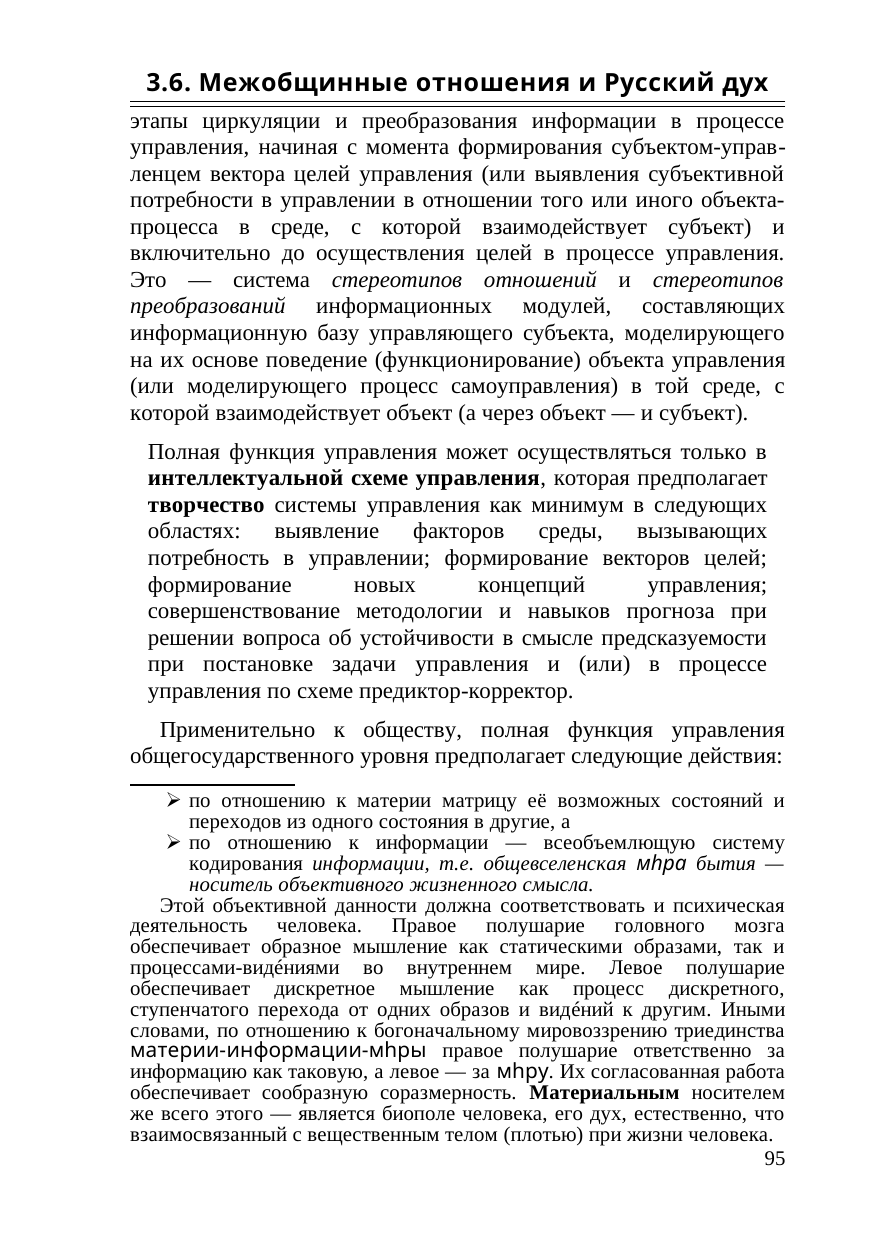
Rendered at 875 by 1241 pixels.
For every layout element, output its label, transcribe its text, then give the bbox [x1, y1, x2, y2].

text Этой объективной данности должна соответствовать и психическая деятельность человека. Правое полушарие головного мозга обеспечивает образное мышление как статическими образами, так и процессами-видéни­ями во внутреннем мире. Левое полушарие обеспечивает дискретное мышление как процесс дискретного, ступенчатого перехода от одних образов и видéний к другим. Иными словами, по отношению к богоначальному мировоззрению триединства материи-информации-мhры правое полушарие ответственно за информацию как таковую, а левое — за мhру. Их согласованная работа обеспечивает сообразную соразмерность. Материальным носителем же всего этого — является биополе человека, его дух, естественно, что взаимосвязанный с вещественным телом (плотью) при жизни человека. [130, 895, 785, 1145]
text Полная функция управления может осуществляться только в интеллектуальной схеме управления, которая предполагает творчество системы управления как минимум в следующих областях: выявление факторов среды, вызывающих потребность в управлении; формирование векторов целей; формирование новых концепций управления; совершенствование методологии и навыков прогноза при решении вопроса об устойчивости в смысле предсказуемости при постановке задачи управления и (или) в процессе управления по схеме предиктор-корректор. [148, 438, 768, 703]
text Применительно к обществу, полная функция управления общегосударственного уровня предполагает следующие действия: [130, 716, 785, 769]
text этапы циркуляции и преобразования информации в процессе управления, начиная с момента формирования субъектом-управ­лен­цем вектора целей управления (или выявления субъективной потребности в управлении в отношении того или иного объекта-процесса в среде, с которой взаимодействует субъект) и включительно до осуществления целей в процессе управления. Это — система стереотипов отношений и стереотипов преобразований информационных модулей, составляющих информационную базу управляющего субъекта, моделирующего на их основе поведение (функцио­ниро­ва­ние) объекта управления (или моделирующего процесс самоуправления) в той среде, с которой взаимодействует объект (а через объект — и субъект). [130, 107, 785, 425]
list по отношению к информации — всеобъемлющую систему кодирования информации, т.е. общевселенская мhра бытия — носитель объективного жизненного смысла. [165, 833, 785, 895]
list по отношению к материи матрицу её возможных состояний и переходов из одного состояния в другие, а [165, 791, 785, 833]
